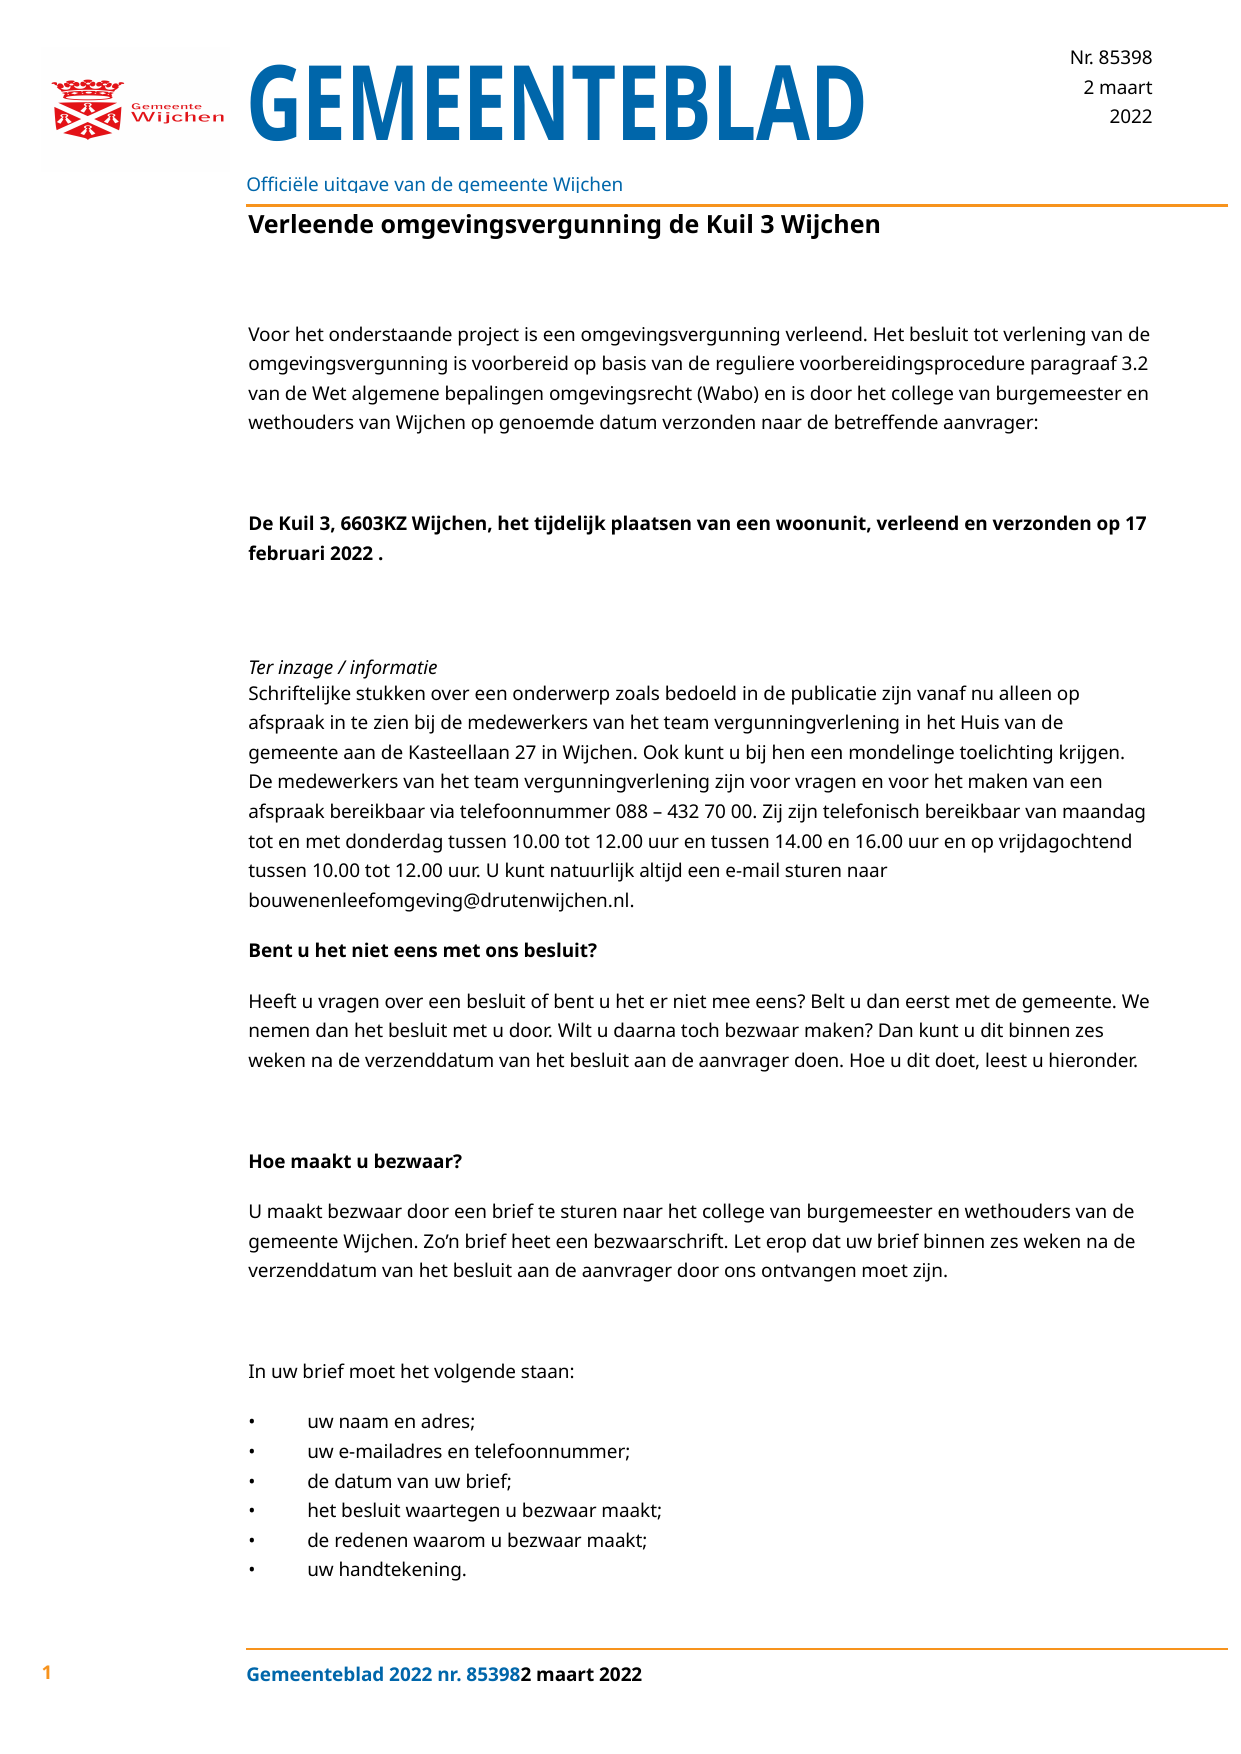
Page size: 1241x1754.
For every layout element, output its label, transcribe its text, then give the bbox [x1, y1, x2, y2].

text De Kuil 3, 6603KZ Wijchen, het tijdelijk plaatsen van een woonunit, verleend en verzonden op 17 februari 2022 . [248, 510, 1152, 566]
text U maakt bezwaar door een brief te sturen naar het college van burgemeester en wethouders van de gemeente Wijchen. Zo’n brief heet een bezwaarschrift. Let erop dat uw brief binnen zes weken na de verzenddatum van het besluit aan de aanvrager door ons ontvangen moet zijn. [248, 1198, 1152, 1283]
picture [41, 47, 231, 172]
text Hoe maakt u bezwaar? [248, 1148, 1152, 1174]
text In uw brief moet het volgende staan: [248, 1358, 1152, 1384]
text Schriftelijke stukken over een onderwerp zoals bedoeld in de publicatie zijn vanaf nu alleen op afspraak in te zien bij de medewerkers van het team vergunningverlening in het Huis van de gemeente aan de Kasteellaan 27 in Wijchen. Ook kunt u bij hen een mondelinge toelichting krijgen. De medewerkers van het team vergunningverlening zijn voor vragen en voor het maken van een afspraak bereikbaar via telefoonnummer 088 – 432 70 00. Zij zijn telefonisch bereikbaar van maandag tot en met donderdag tussen 10.00 tot 12.00 uur en tussen 14.00 en 16.00 uur en op vrijdagochtend tussen 10.00 tot 12.00 uur. U kunt natuurlijk altijd een e-mail sturen naar bouwenenleefomgeving@drutenwijchen.nl. [248, 680, 1152, 913]
text Heeft u vragen over een besluit of bent u het er niet mee eens? Belt u dan eerst met de gemeente. We nemen dan het besluit met u door. Wilt u daarna toch bezwaar maken? Dan kunt u dit binnen zes weken na de verzenddatum van het besluit aan de aanvrager doen. Hoe u dit doet, leest u hieronder. [248, 988, 1152, 1073]
list uw handtekening. [248, 1557, 1152, 1582]
text Ter inzage / informatie [248, 654, 1152, 680]
text Verleende omgevingsvergunning de Kuil 3 Wijchen [248, 207, 1152, 241]
list de redenen waarom u bezwaar maakt; [248, 1527, 1152, 1553]
list het besluit waartegen u bezwaar maakt; [248, 1497, 1152, 1523]
list de datum van uw brief; [248, 1468, 1152, 1494]
text Bent u het niet eens met ons besluit? [248, 937, 1152, 963]
list uw e-mailadres en telefoonnummer; [248, 1438, 1152, 1464]
text Voor het onderstaande project is een omgevingsvergunning verleend. Het besluit tot verlening van de omgevingsvergunning is voorbereid op basis van de reguliere voorbereidingsprocedure paragraaf 3.2 van de Wet algemene bepalingen omgevingsrecht (Wabo) en is door het college van burgemeester en wethouders van Wijchen op genoemde datum verzonden naar de betreffende aanvrager: [248, 321, 1152, 435]
list uw naam en adres; [248, 1409, 1152, 1434]
